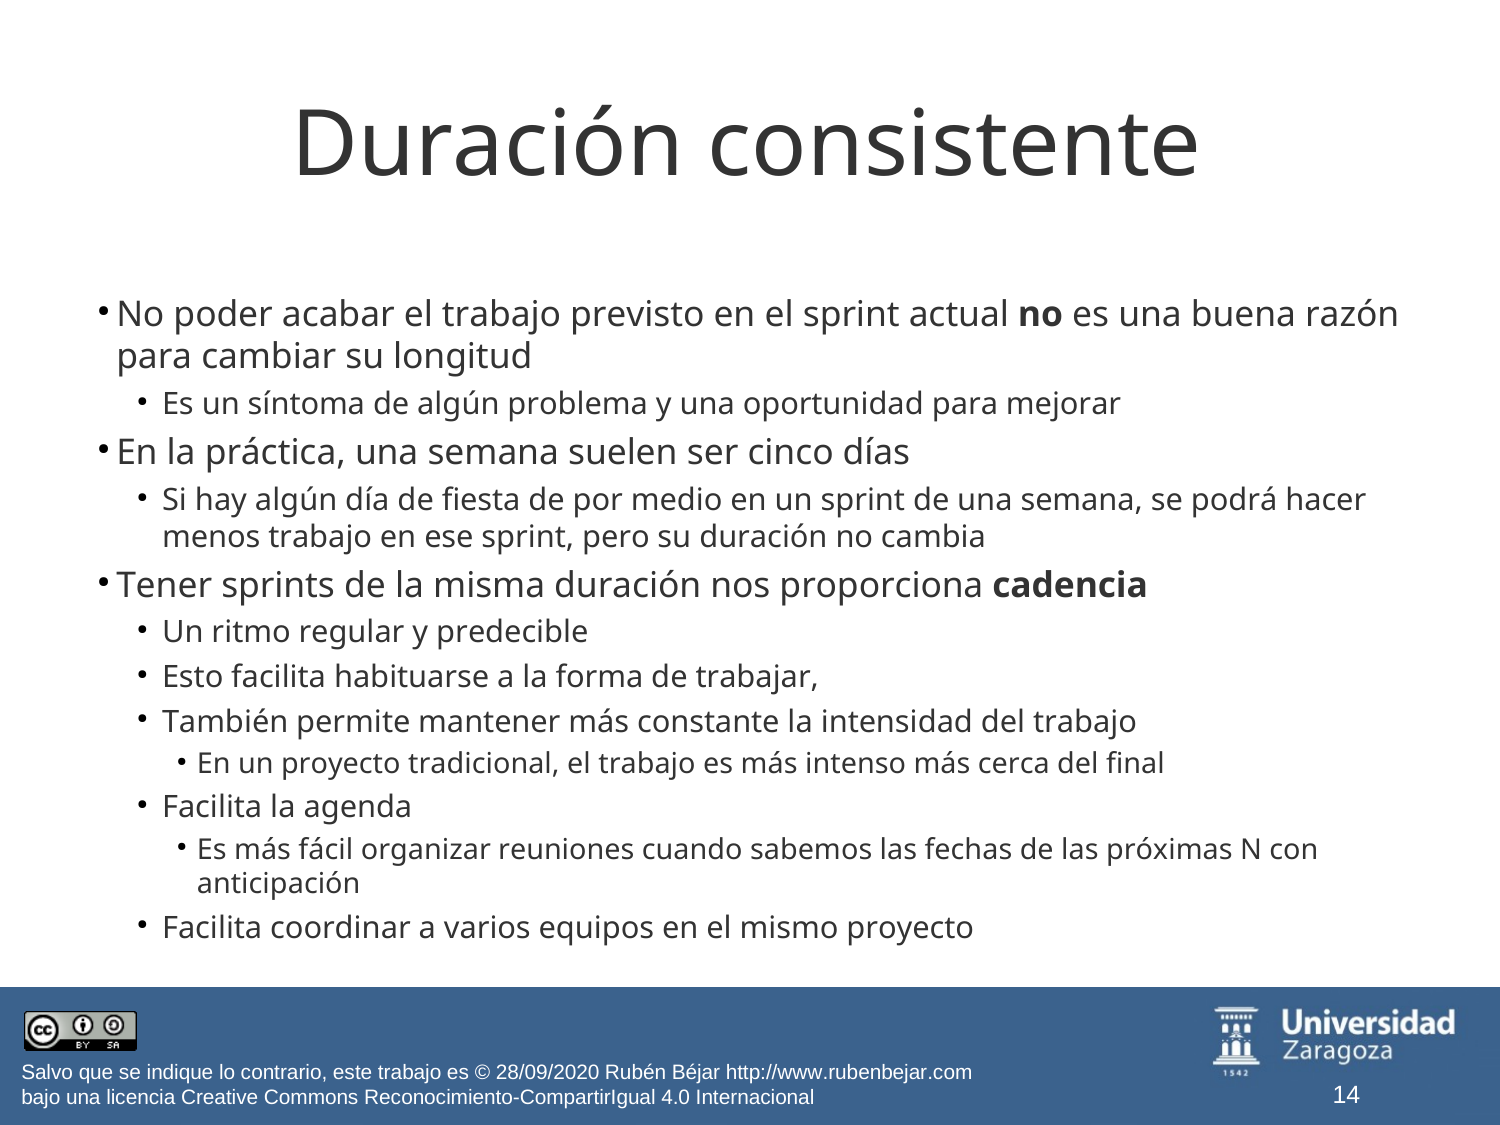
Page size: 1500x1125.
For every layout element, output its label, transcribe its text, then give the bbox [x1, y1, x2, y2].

picture [0, 987, 1500, 1125]
title Duración consistente [74, 21, 1420, 257]
list No poder acabar el trabajo previsto en el sprint actual no es una buena razón para cambiar su longitud Es un síntoma de algún problema y una oportunidad para mejorar En la práctica, una semana suelen ser cinco días Si hay algún día de fiesta de por medio en un sprint de una semana, se podrá hacer menos trabajo en ese sprint, pero su duración no cambia Tener sprints de la misma duración nos proporciona cadencia Un ritmo regular y predecible Esto facilita habituarse a la forma de trabajar, También permite mantener más constante la intensidad del trabajo En un proyecto tradicional, el trabajo es más intenso más cerca del final Facilita la agenda Es más fácil organizar reuniones cuando sabemos las fechas de las próximas N con anticipación Facilita coordinar a varios equipos en el mismo proyecto [82, 283, 1418, 957]
